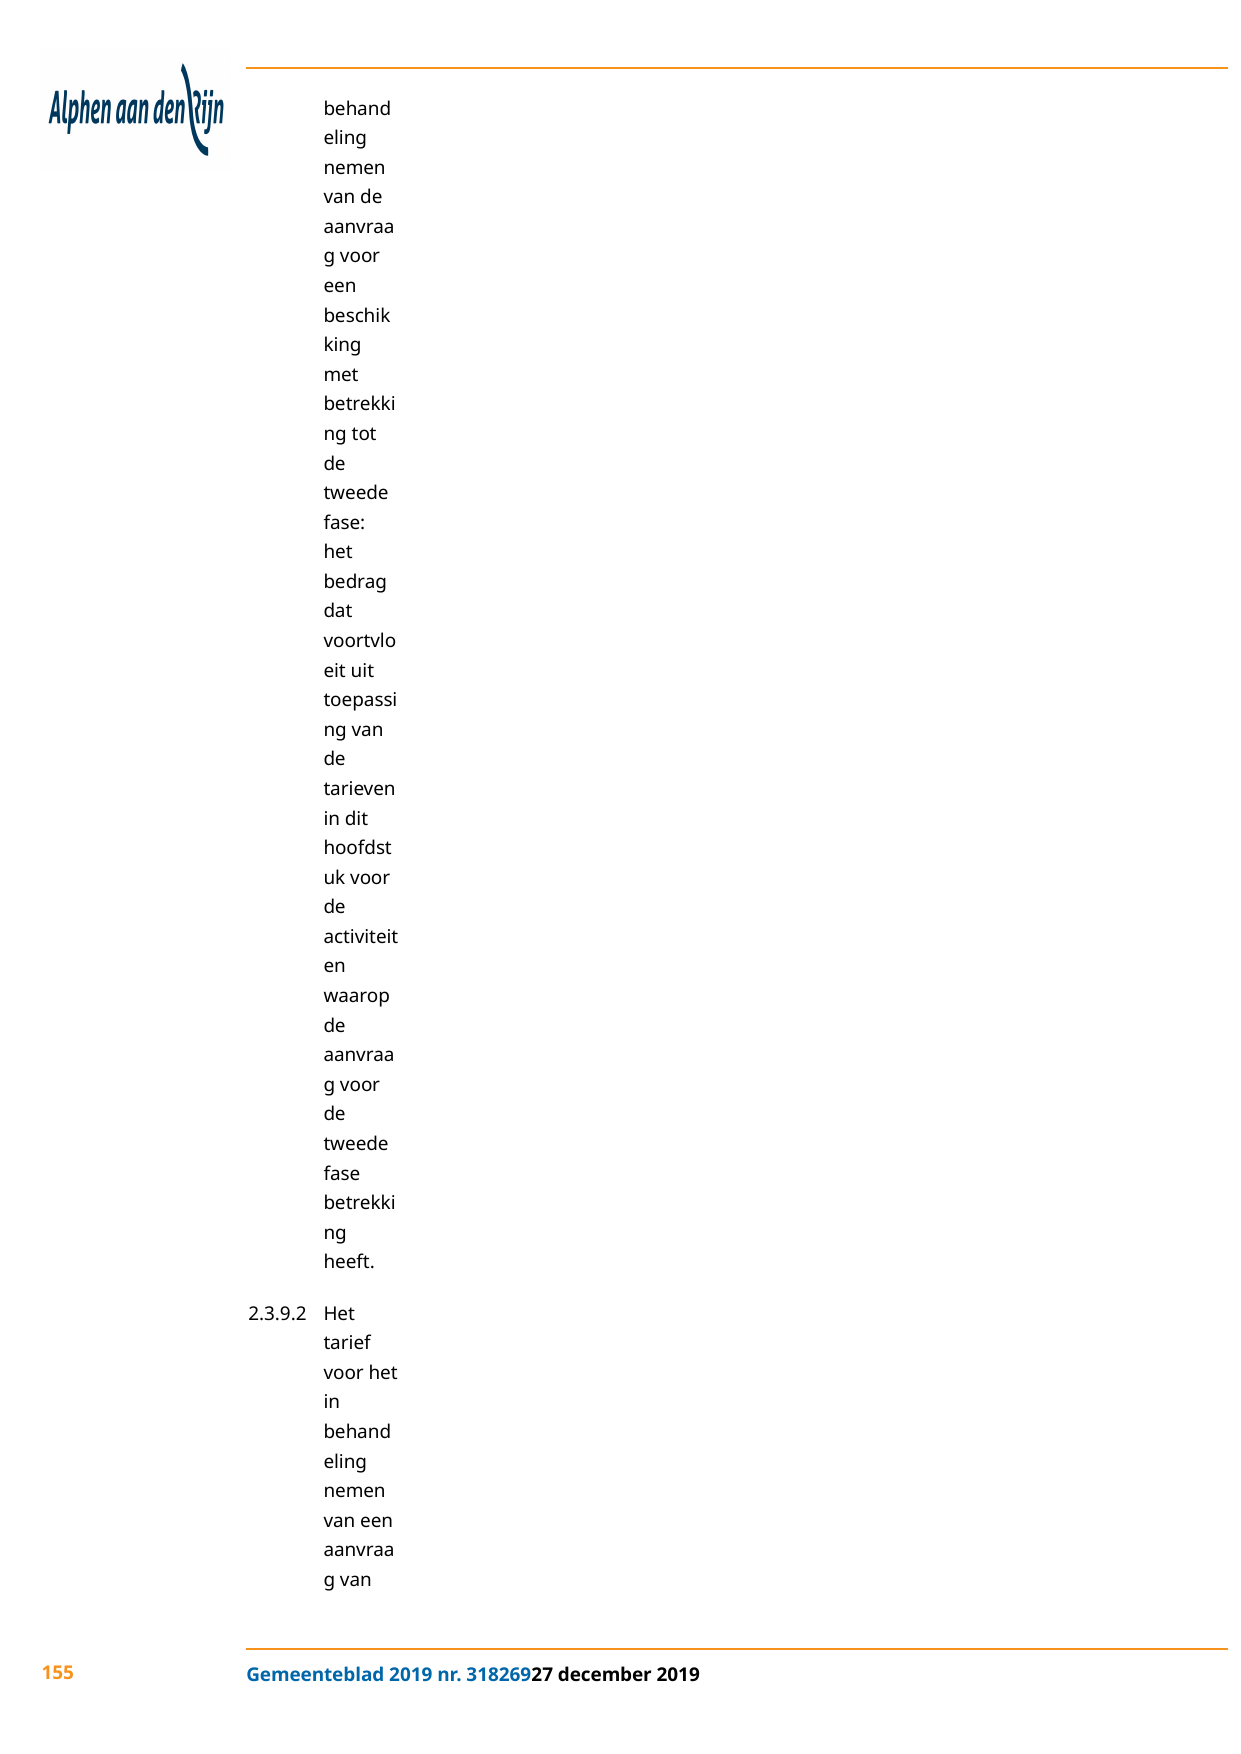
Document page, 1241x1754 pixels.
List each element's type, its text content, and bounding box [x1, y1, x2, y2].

table_cell [474, 1300, 549, 1592]
table_cell [474, 95, 549, 1274]
table_cell [399, 95, 474, 1274]
table_cell [248, 95, 323, 1274]
table_cell Het tarief voor het in behandeling nemen van een aanvraag van [323, 1300, 398, 1592]
table_cell behandeling nemen van de aanvraag voor een beschikking met betrekking tot de tweede fase: het bedrag dat voortvloeit uit toepassing van de tarieven in dit hoofdstuk voor de activiteiten waarop de aanvraag voor de tweede fase betrekking heeft. [323, 95, 398, 1274]
table_cell [474, 1274, 549, 1300]
table_cell [399, 1274, 474, 1300]
table_cell [323, 1274, 398, 1300]
table_cell 2.3.9.2 [248, 1300, 323, 1592]
picture [41, 47, 231, 172]
table_cell [399, 1300, 474, 1592]
table_cell [248, 1274, 323, 1300]
